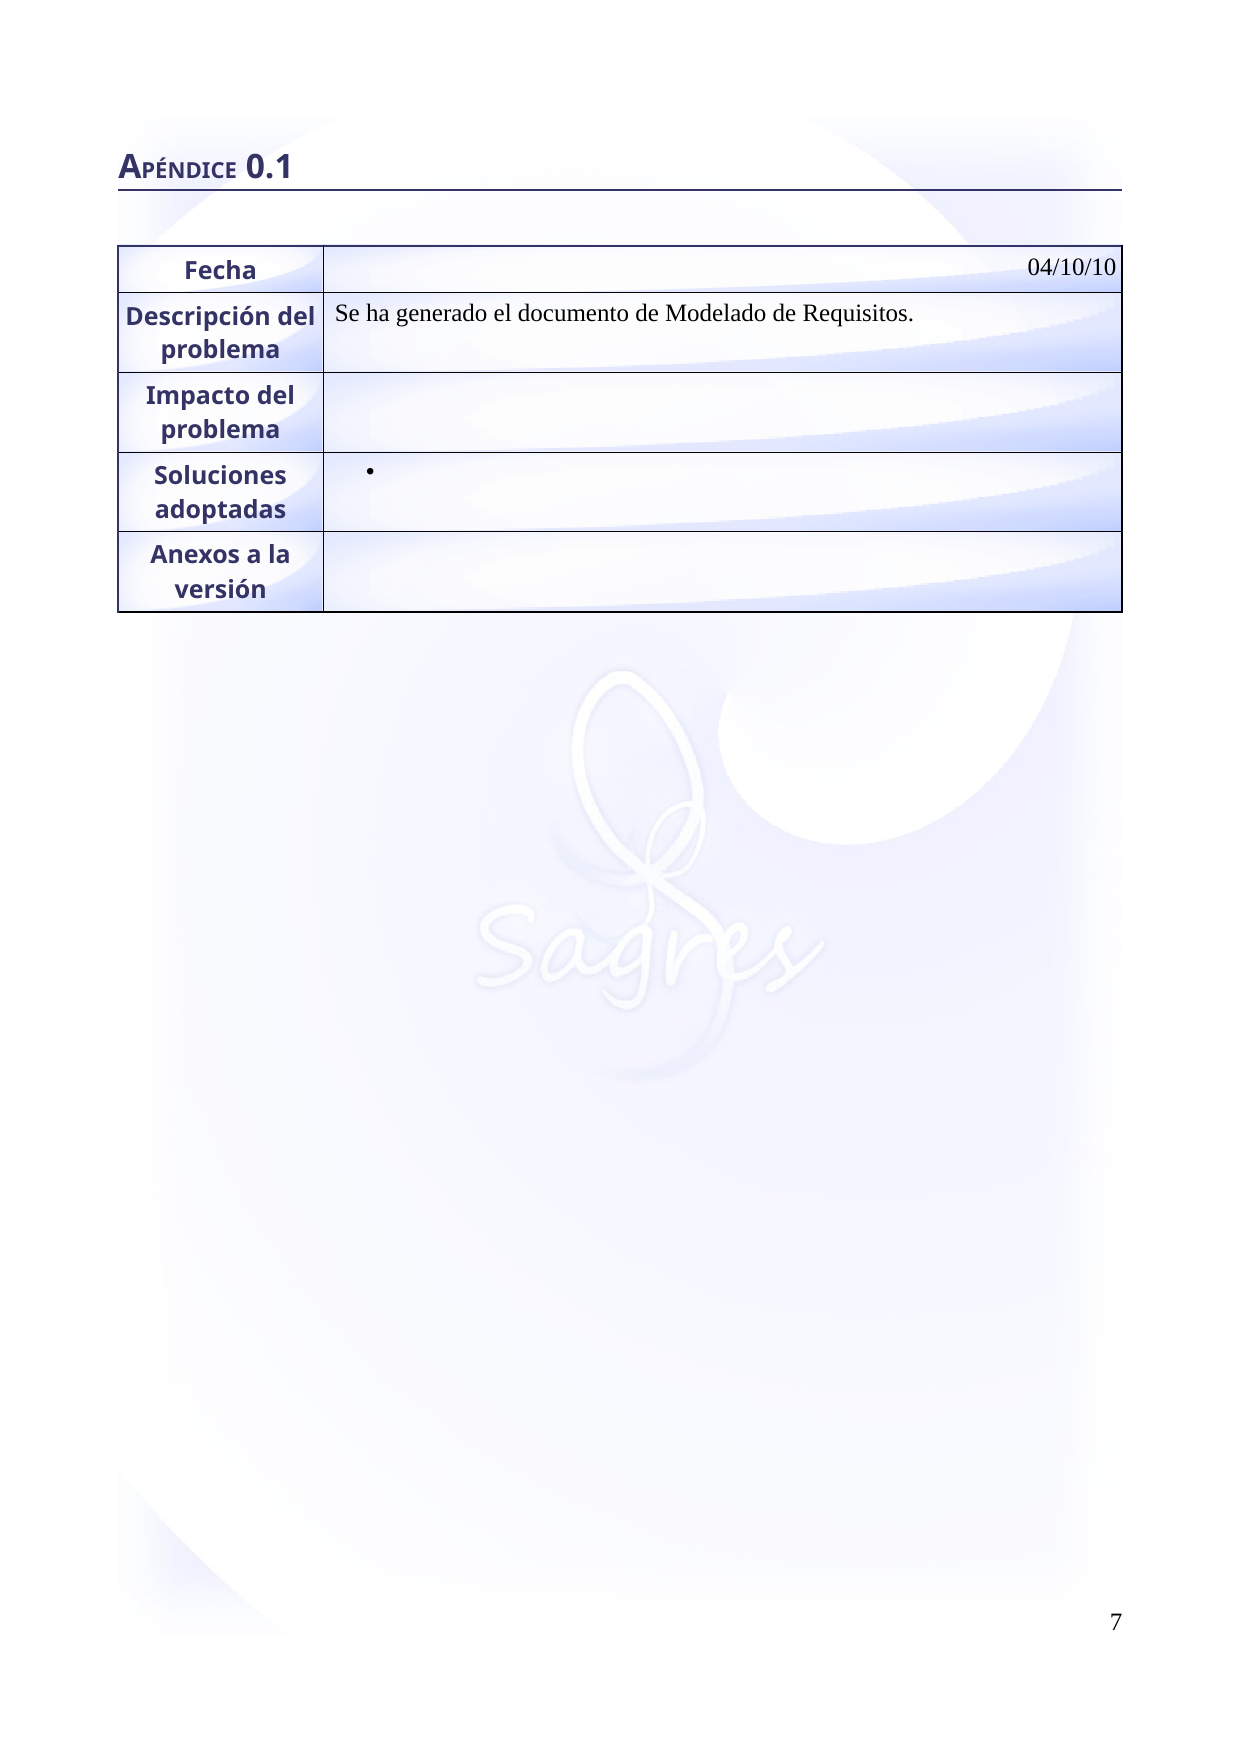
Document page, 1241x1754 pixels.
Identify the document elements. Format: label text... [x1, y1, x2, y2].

picture [118, 191, 1122, 245]
table_cell Descripción del problema [119, 293, 323, 372]
table_header Fecha [119, 247, 323, 292]
table_header 10/04/10 [324, 247, 1121, 292]
picture [118, 613, 1122, 1636]
table_cell [324, 532, 1121, 611]
table_cell [324, 453, 1121, 531]
table_cell [324, 373, 1121, 452]
table_cell Soluciones adoptadas [119, 453, 323, 531]
table_cell Impacto del problema [119, 373, 323, 452]
table_cell Anexos a la versión [119, 532, 323, 611]
subtitle Apéndice 0.1 [118, 143, 1122, 189]
table_cell Se ha generado el documento de Modelado de Requisitos. [324, 293, 1121, 372]
picture [118, 118, 1122, 143]
